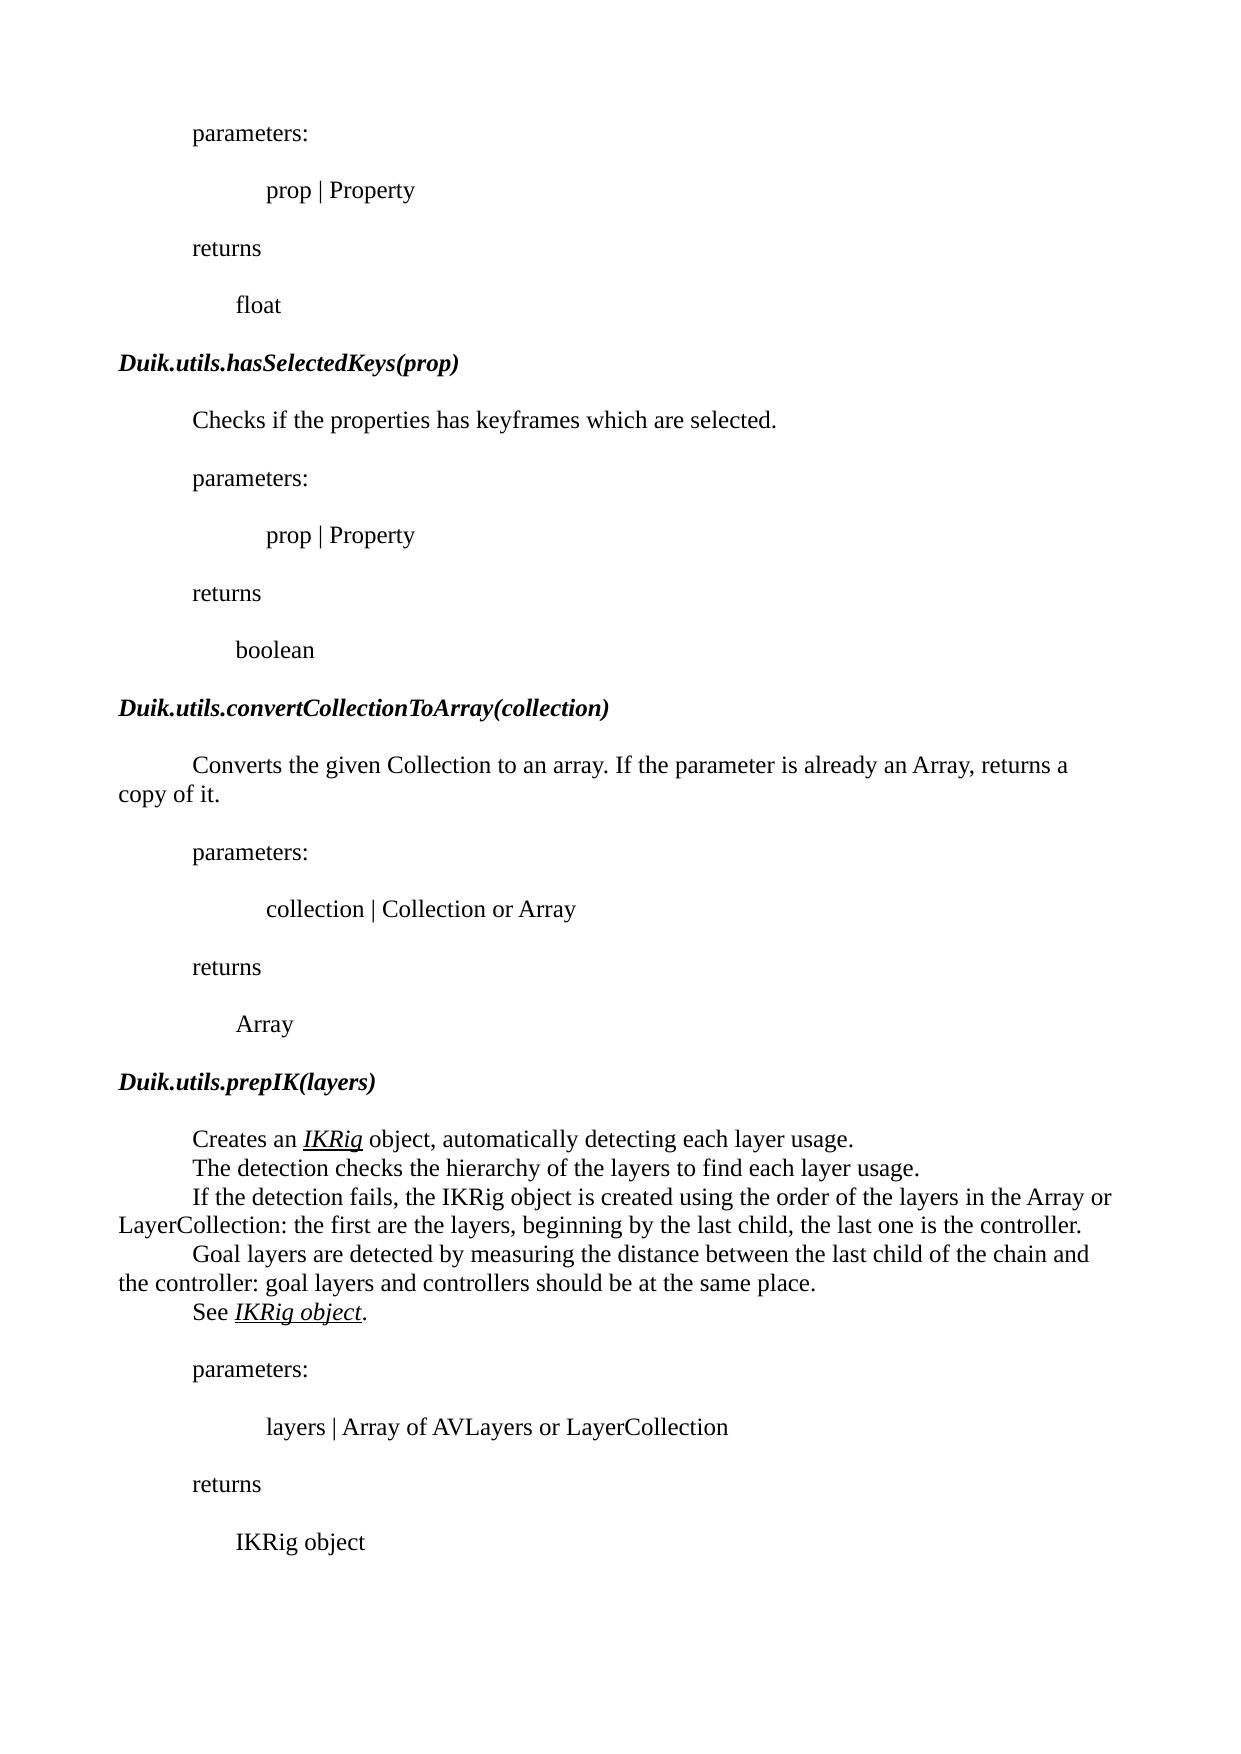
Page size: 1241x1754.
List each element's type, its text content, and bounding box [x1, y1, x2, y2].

text Duik.utils.convertCollectionToArray(collection) [118, 693, 1122, 722]
text parameters: [118, 463, 1122, 492]
text Creates an IKRig object, automatically detecting each layer usage. [118, 1124, 1122, 1153]
text boolean [118, 636, 1122, 664]
text Goal layers are detected by measuring the distance between the last child of the chain and the controller: goal layers and controllers should be at the same place. [118, 1239, 1122, 1297]
text returns [118, 233, 1122, 262]
text Duik.utils.hasSelectedKeys(prop) [118, 348, 1122, 377]
text parameters: [118, 1354, 1122, 1383]
text Checks if the properties has keyframes which are selected. [118, 406, 1122, 434]
text Duik.utils.prepIK(layers) [118, 1067, 1122, 1096]
text Array [118, 1009, 1122, 1038]
text parameters: [118, 118, 1122, 147]
text Converts the given Collection to an array. If the parameter is already an Array, returns a copy of it. [118, 751, 1122, 808]
text parameters: [118, 837, 1122, 866]
text If the detection fails, the IKRig object is created using the order of the layers in the Array or LayerCollection: the first are the layers, beginning by the last child, the last one is the controller. [118, 1182, 1122, 1239]
text collection | Collection or Array [118, 894, 1122, 923]
text prop | Property [118, 176, 1122, 204]
text The detection checks the hierarchy of the layers to find each layer usage. [118, 1153, 1122, 1182]
text layers | Array of AVLayers or LayerCollection [118, 1412, 1122, 1441]
text returns [118, 1469, 1122, 1498]
text returns [118, 952, 1122, 981]
text See IKRig object. [118, 1297, 1122, 1326]
text prop | Property [118, 521, 1122, 549]
text float [118, 291, 1122, 319]
text IKRig object [118, 1527, 1122, 1556]
text returns [118, 578, 1122, 607]
